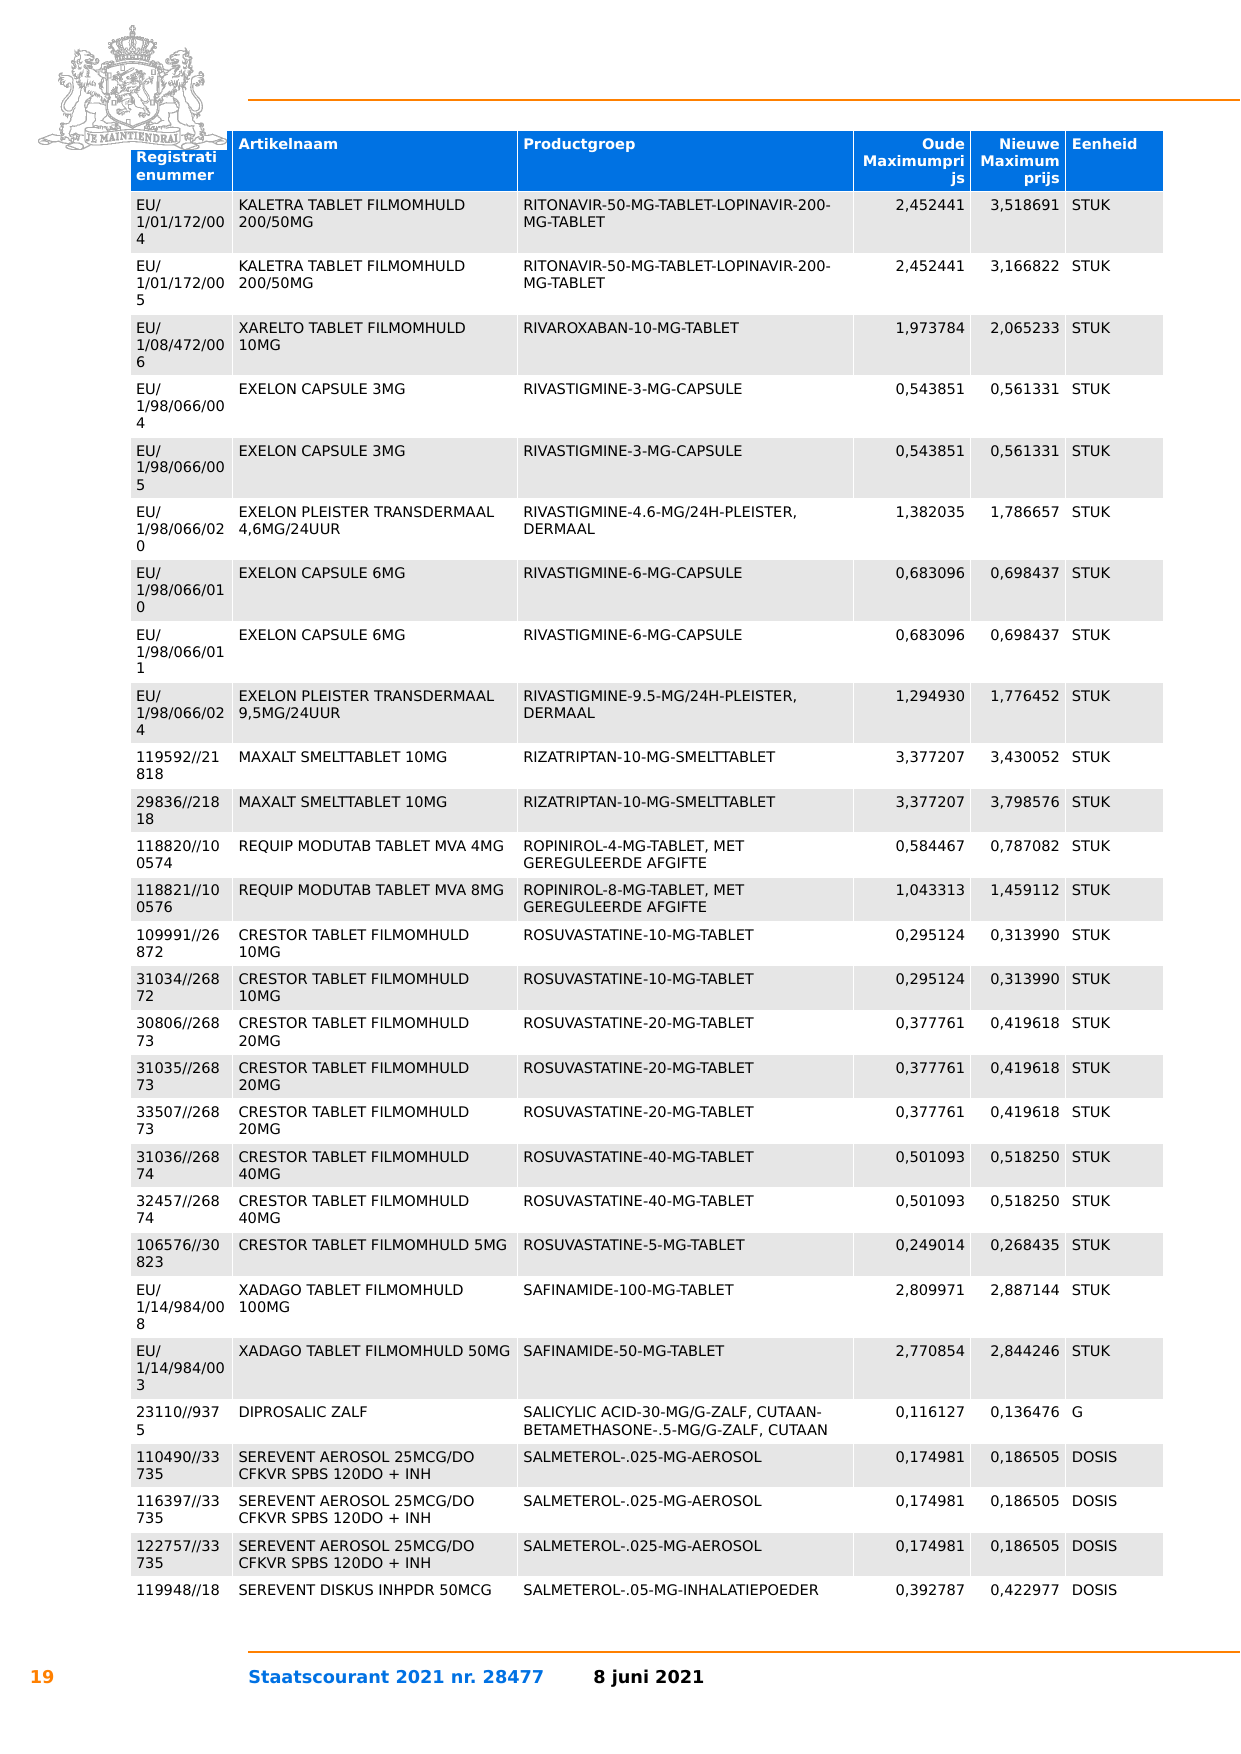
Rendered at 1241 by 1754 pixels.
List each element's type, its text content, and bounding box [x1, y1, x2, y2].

table_cell ROSUVASTATINE-5-MG-TABLET [518, 1233, 853, 1276]
table_cell 0,422977 [971, 1577, 1065, 1603]
table_cell 0,392787 [854, 1577, 970, 1603]
table_cell DOSIS [1066, 1444, 1163, 1487]
table_cell 0,419618 [971, 1100, 1065, 1143]
table_cell CRESTOR TABLET FILMOMHULD 20MG [233, 1055, 517, 1098]
table_cell 1,459112 [971, 878, 1065, 921]
table_cell EU/1/98/066/011 [131, 622, 232, 682]
table_cell CRESTOR TABLET FILMOMHULD 10MG [233, 966, 517, 1010]
table_cell 31036//26874 [131, 1144, 232, 1187]
table_cell KALETRA TABLET FILMOMHULD 200/50MG [233, 192, 517, 253]
table_cell SEREVENT AEROSOL 25MCG/DO CFKVR SPBS 120DO + INH [233, 1489, 517, 1532]
table_cell 0,313990 [971, 966, 1065, 1010]
table_cell 0,543851 [854, 438, 970, 498]
table_cell EU/1/98/066/004 [131, 376, 232, 437]
table_cell DOSIS [1066, 1489, 1163, 1532]
table_cell STUK [1066, 833, 1163, 877]
table_cell EXELON CAPSULE 3MG [233, 376, 517, 437]
table_cell SEREVENT AEROSOL 25MCG/DO CFKVR SPBS 120DO + INH [233, 1444, 517, 1487]
table_cell STUK [1066, 683, 1163, 743]
table_cell SEREVENT AEROSOL 25MCG/DO CFKVR SPBS 120DO + INH [233, 1533, 517, 1576]
table_cell 0,561331 [971, 438, 1065, 498]
table_cell 0,186505 [971, 1533, 1065, 1576]
table_cell EU/1/14/984/003 [131, 1338, 232, 1399]
table_cell EU/1/01/172/004 [131, 192, 232, 253]
table_cell STUK [1066, 254, 1163, 314]
table_cell RIVASTIGMINE-9.5-MG/24H-PLEISTER, DERMAAL [518, 683, 853, 743]
table_cell ROSUVASTATINE-40-MG-TABLET [518, 1188, 853, 1232]
table_cell 0,116127 [854, 1400, 970, 1443]
table_cell ROSUVASTATINE-10-MG-TABLET [518, 966, 853, 1010]
table_cell 1,776452 [971, 683, 1065, 743]
table_cell STUK [1066, 745, 1163, 788]
table_cell RIVASTIGMINE-3-MG-CAPSULE [518, 438, 853, 498]
table_cell STUK [1066, 1188, 1163, 1232]
table_cell STUK [1066, 1144, 1163, 1187]
table_cell 0,313990 [971, 922, 1065, 965]
table_cell 118820//100574 [131, 833, 232, 877]
table_cell 1,382035 [854, 499, 970, 559]
table_cell EXELON CAPSULE 6MG [233, 622, 517, 682]
table_cell 33507//26873 [131, 1100, 232, 1143]
table_header Productgroep [518, 131, 853, 191]
table_cell 32457//26874 [131, 1188, 232, 1232]
table_cell STUK [1066, 789, 1163, 832]
table_cell 0,174981 [854, 1444, 970, 1487]
table_cell RIVAROXABAN-10-MG-TABLET [518, 315, 853, 375]
table_cell ROPINIROL-8-MG-TABLET, MET GEREGULEERDE AFGIFTE [518, 878, 853, 921]
table_cell EXELON CAPSULE 6MG [233, 560, 517, 621]
table_cell CRESTOR TABLET FILMOMHULD 40MG [233, 1144, 517, 1187]
table_cell 2,887144 [971, 1277, 1065, 1337]
table_header Artikelnaam [233, 131, 517, 191]
table_cell 3,377207 [854, 789, 970, 832]
table_cell MAXALT SMELTTABLET 10MG [233, 789, 517, 832]
table_cell EU/1/14/984/008 [131, 1277, 232, 1337]
table_cell RIVASTIGMINE-3-MG-CAPSULE [518, 376, 853, 437]
table_cell 3,798576 [971, 789, 1065, 832]
table_cell DIPROSALIC ZALF [233, 1400, 517, 1443]
table_cell 2,770854 [854, 1338, 970, 1399]
table_cell EXELON PLEISTER TRANSDERMAAL 9,5MG/24UUR [233, 683, 517, 743]
table_cell 0,295124 [854, 922, 970, 965]
table_cell SALMETEROL-.025-MG-AEROSOL [518, 1489, 853, 1532]
table_cell G [1066, 1400, 1163, 1443]
table_cell 23110//9375 [131, 1400, 232, 1443]
picture [38, 25, 227, 150]
table_cell 0,501093 [854, 1188, 970, 1232]
table_cell EU/1/98/066/010 [131, 560, 232, 621]
table_cell 0,419618 [971, 1055, 1065, 1098]
table_cell 0,683096 [854, 560, 970, 621]
table_cell STUK [1066, 878, 1163, 921]
table_cell 0,561331 [971, 376, 1065, 437]
table_cell 116397//33735 [131, 1489, 232, 1532]
table_cell EXELON CAPSULE 3MG [233, 438, 517, 498]
table_cell 110490//33735 [131, 1444, 232, 1487]
table_cell 0,186505 [971, 1489, 1065, 1532]
table_cell MAXALT SMELTTABLET 10MG [233, 745, 517, 788]
table_cell 2,809971 [854, 1277, 970, 1337]
table_cell RIVASTIGMINE-6-MG-CAPSULE [518, 560, 853, 621]
table_cell EU/1/08/472/006 [131, 315, 232, 375]
table_cell EXELON PLEISTER TRANSDERMAAL 4,6MG/24UUR [233, 499, 517, 559]
table_cell 0,501093 [854, 1144, 970, 1187]
table_cell 109991//26872 [131, 922, 232, 965]
table_cell SALICYLIC ACID-30-MG/G-ZALF, CUTAAN-BETAMETHASONE-.5-MG/G-ZALF, CUTAAN [518, 1400, 853, 1443]
table_cell SEREVENT DISKUS INHPDR 50MCG [233, 1577, 517, 1603]
table_cell 0,268435 [971, 1233, 1065, 1276]
table_cell REQUIP MODUTAB TABLET MVA 4MG [233, 833, 517, 877]
table_cell STUK [1066, 1100, 1163, 1143]
table_cell 0,518250 [971, 1188, 1065, 1232]
table_cell 0,698437 [971, 622, 1065, 682]
table_cell 31035//26873 [131, 1055, 232, 1098]
table_cell STUK [1066, 499, 1163, 559]
table_cell 0,377761 [854, 1011, 970, 1054]
table_cell ROPINIROL-4-MG-TABLET, MET GEREGULEERDE AFGIFTE [518, 833, 853, 877]
table_cell STUK [1066, 1055, 1163, 1098]
table_cell ROSUVASTATINE-40-MG-TABLET [518, 1144, 853, 1187]
table_cell 0,584467 [854, 833, 970, 877]
table_cell 119948//18 [131, 1577, 232, 1603]
table_cell 3,430052 [971, 745, 1065, 788]
table_cell RIVASTIGMINE-4.6-MG/24H-PLEISTER, DERMAAL [518, 499, 853, 559]
table_cell SALMETEROL-.025-MG-AEROSOL [518, 1444, 853, 1487]
table_cell CRESTOR TABLET FILMOMHULD 20MG [233, 1011, 517, 1054]
table_header Nieuwe Maximumprijs [971, 131, 1065, 191]
table_header Registratienummer [131, 131, 232, 191]
table_cell 0,186505 [971, 1444, 1065, 1487]
table_cell 0,543851 [854, 376, 970, 437]
table_cell 122757//33735 [131, 1533, 232, 1576]
table_cell 0,419618 [971, 1011, 1065, 1054]
table_cell CRESTOR TABLET FILMOMHULD 10MG [233, 922, 517, 965]
table_cell 1,043313 [854, 878, 970, 921]
table_cell 2,065233 [971, 315, 1065, 375]
table_cell 0,377761 [854, 1100, 970, 1143]
table_cell XADAGO TABLET FILMOMHULD 50MG [233, 1338, 517, 1399]
table_cell ROSUVASTATINE-20-MG-TABLET [518, 1011, 853, 1054]
table_cell XARELTO TABLET FILMOMHULD 10MG [233, 315, 517, 375]
table_cell EU/1/98/066/020 [131, 499, 232, 559]
table_cell REQUIP MODUTAB TABLET MVA 8MG [233, 878, 517, 921]
table_cell RIZATRIPTAN-10-MG-SMELTTABLET [518, 789, 853, 832]
table_header Eenheid [1066, 131, 1163, 191]
table_cell XADAGO TABLET FILMOMHULD 100MG [233, 1277, 517, 1337]
table_cell CRESTOR TABLET FILMOMHULD 20MG [233, 1100, 517, 1143]
table_cell 29836//21818 [131, 789, 232, 832]
table_cell CRESTOR TABLET FILMOMHULD 40MG [233, 1188, 517, 1232]
table_cell 1,294930 [854, 683, 970, 743]
table_cell SAFINAMIDE-50-MG-TABLET [518, 1338, 853, 1399]
table_cell EU/1/01/172/005 [131, 254, 232, 314]
table_cell 31034//26872 [131, 966, 232, 1010]
table_cell RIZATRIPTAN-10-MG-SMELTTABLET [518, 745, 853, 788]
table_cell 1,786657 [971, 499, 1065, 559]
table_cell EU/1/98/066/024 [131, 683, 232, 743]
table_cell 3,166822 [971, 254, 1065, 314]
table_cell RITONAVIR-50-MG-TABLET-LOPINAVIR-200-MG-TABLET [518, 254, 853, 314]
table_cell 0,683096 [854, 622, 970, 682]
table_cell CRESTOR TABLET FILMOMHULD 5MG [233, 1233, 517, 1276]
table_cell SAFINAMIDE-100-MG-TABLET [518, 1277, 853, 1337]
table_cell SALMETEROL-.05-MG-INHALATIEPOEDER [518, 1577, 853, 1603]
table_cell 0,787082 [971, 833, 1065, 877]
table_cell 1,973784 [854, 315, 970, 375]
table_cell DOSIS [1066, 1577, 1163, 1603]
table_cell STUK [1066, 1277, 1163, 1337]
table_cell 2,844246 [971, 1338, 1065, 1399]
table_cell STUK [1066, 966, 1163, 1010]
table_cell STUK [1066, 192, 1163, 253]
table_cell STUK [1066, 1338, 1163, 1399]
table_cell 0,174981 [854, 1533, 970, 1576]
table_cell 0,698437 [971, 560, 1065, 621]
table_cell ROSUVASTATINE-20-MG-TABLET [518, 1055, 853, 1098]
table_cell KALETRA TABLET FILMOMHULD 200/50MG [233, 254, 517, 314]
table_cell 106576//30823 [131, 1233, 232, 1276]
table_cell ROSUVASTATINE-10-MG-TABLET [518, 922, 853, 965]
table_cell 2,452441 [854, 254, 970, 314]
table_cell 30806//26873 [131, 1011, 232, 1054]
table_cell STUK [1066, 560, 1163, 621]
table_header Oude Maximumprijs [854, 131, 970, 191]
table_cell 0,249014 [854, 1233, 970, 1276]
table_cell STUK [1066, 922, 1163, 965]
table_cell STUK [1066, 622, 1163, 682]
table_cell STUK [1066, 438, 1163, 498]
table_cell 2,452441 [854, 192, 970, 253]
table_cell RITONAVIR-50-MG-TABLET-LOPINAVIR-200-MG-TABLET [518, 192, 853, 253]
table_cell 0,295124 [854, 966, 970, 1010]
table_cell STUK [1066, 315, 1163, 375]
table_cell ROSUVASTATINE-20-MG-TABLET [518, 1100, 853, 1143]
table_cell 0,377761 [854, 1055, 970, 1098]
table_cell 118821//100576 [131, 878, 232, 921]
table_cell DOSIS [1066, 1533, 1163, 1576]
table_cell SALMETEROL-.025-MG-AEROSOL [518, 1533, 853, 1576]
table_cell STUK [1066, 1011, 1163, 1054]
table_cell RIVASTIGMINE-6-MG-CAPSULE [518, 622, 853, 682]
table_cell 119592//21818 [131, 745, 232, 788]
table_cell EU/1/98/066/005 [131, 438, 232, 498]
table_cell STUK [1066, 1233, 1163, 1276]
table_cell 3,377207 [854, 745, 970, 788]
table_cell STUK [1066, 376, 1163, 437]
table_cell 0,518250 [971, 1144, 1065, 1187]
table_cell 0,174981 [854, 1489, 970, 1532]
table_cell 3,518691 [971, 192, 1065, 253]
table_cell 0,136476 [971, 1400, 1065, 1443]
